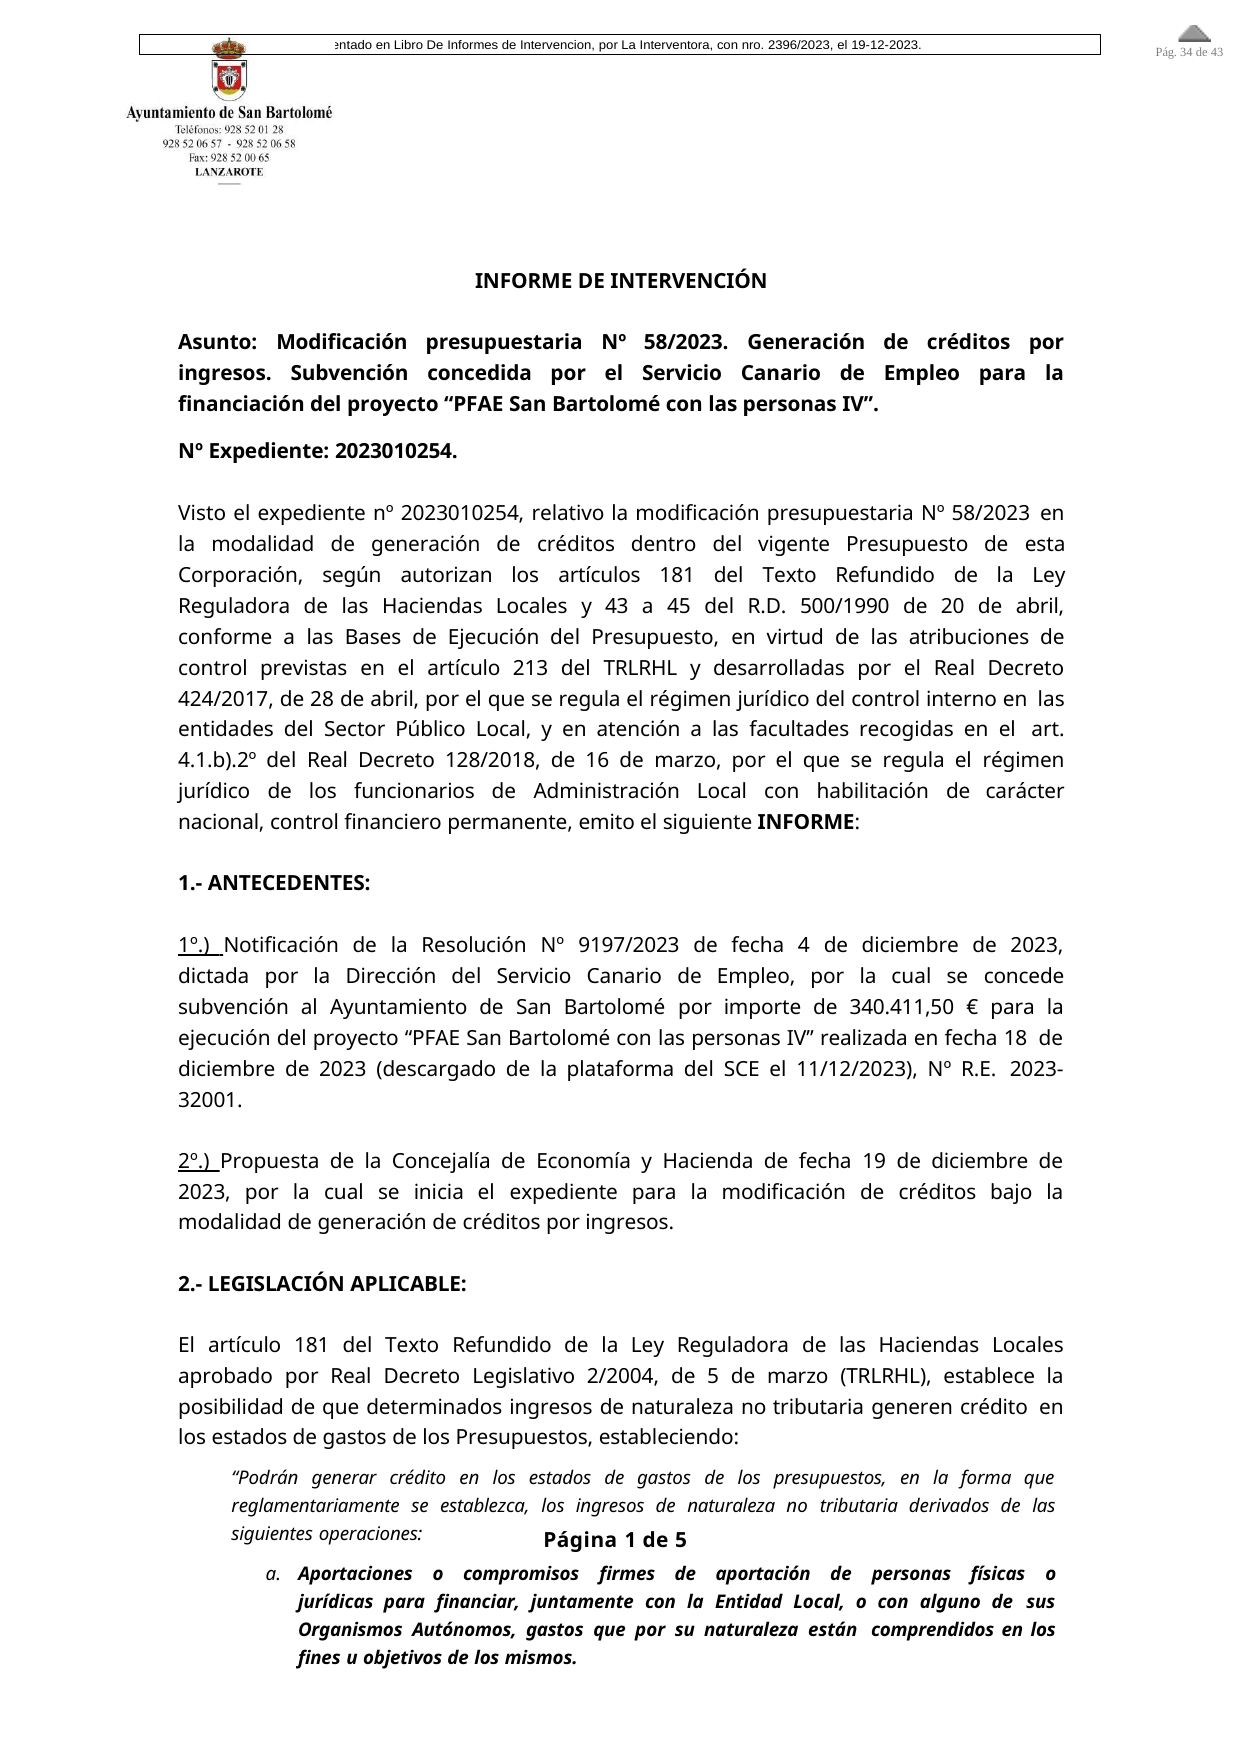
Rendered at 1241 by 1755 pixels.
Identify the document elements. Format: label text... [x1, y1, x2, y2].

text El artículo 181 del Texto Refundido de la Ley Reguladora de las Haciendas Locales aprobado por Real Decreto Legislativo 2/2004, de 5 de marzo (TRLRHL), establece la posibilidad de que determinados ingresos de naturaleza no tributaria generen crédito en los estados de gastos de los Presupuestos, estableciendo: [178, 1331, 1063, 1451]
text 1º.) Notificación de la Resolución Nº 9197/2023 de fecha 4 de diciembre de 2023, dictada por la Dirección del Servicio Canario de Empleo, por la cual se concede subvención al Ayuntamiento de San Bartolomé por importe de 340.411,50 € para la ejecución del proyecto “PFAE San Bartolomé con las personas IV” realizada en fecha 18 de diciembre de 2023 (descargado de la plataforma del SCE el 11/12/2023), Nº R.E. 2023-32001. [178, 930, 1064, 1113]
list Aportaciones o compromisos firmes de aportación de personas físicas o jurídicas para financiar, juntamente con la Entidad Local, o con alguno de sus Organismos Autónomos, gastos que por su naturaleza están comprendidos en los fines u objetivos de los mismos. [265, 1560, 1056, 1669]
text Visto el expediente nº 2023010254, relativo la modificación presupuestaria Nº 58/2023 en la modalidad de generación de créditos dentro del vigente Presupuesto de esta Corporación, según autorizan los artículos 181 del Texto Refundido de la Ley Reguladora de las Haciendas Locales y 43 a 45 del R.D. 500/1990 de 20 de abril, conforme a las Bases de Ejecución del Presupuesto, en virtud de las atribuciones de control previstas en el artículo 213 del TRLRHL y desarrolladas por el Real Decreto 424/2017, de 28 de abril, por el que se regula el régimen jurídico del control interno en las entidades del Sector Público Local, y en atención a las facultades recogidas en el art. 4.1.b).2º del Real Decreto 128/2018, de 16 de marzo, por el que se regula el régimen jurídico de los funcionarios de Administración Local con habilitación de carácter nacional, control financiero permanente, emito el siguiente INFORME: [178, 498, 1065, 836]
text 2.- LEGISLACIÓN APLICABLE: [178, 1269, 1236, 1297]
text “Podrán generar crédito en los estados de gastos de los presupuestos, en la forma que reglamentariamente se establezca, los ingresos de naturaleza no tributaria derivados de las siguientes operaciones: [231, 1464, 1055, 1546]
text Asunto: Modificación presupuestaria Nº 58/2023. Generación de créditos por ingresos. Subvención concedida por el Servicio Canario de Empleo para la financiación del proyecto “PFAE San Bartolomé con las personas IV”. [178, 327, 1064, 417]
text 1.- ANTECEDENTES: [178, 868, 1236, 897]
text 2º.) Propuesta de la Concejalía de Economía y Hacienda de fecha 19 de diciembre de 2023, por la cual se inicia el expediente para la modificación de créditos bajo la modalidad de generación de créditos por ingresos. [178, 1146, 1064, 1236]
text Nº Expediente: 2023010254. [178, 436, 1236, 465]
text INFORME DE INTERVENCIÓN [255, 266, 987, 294]
